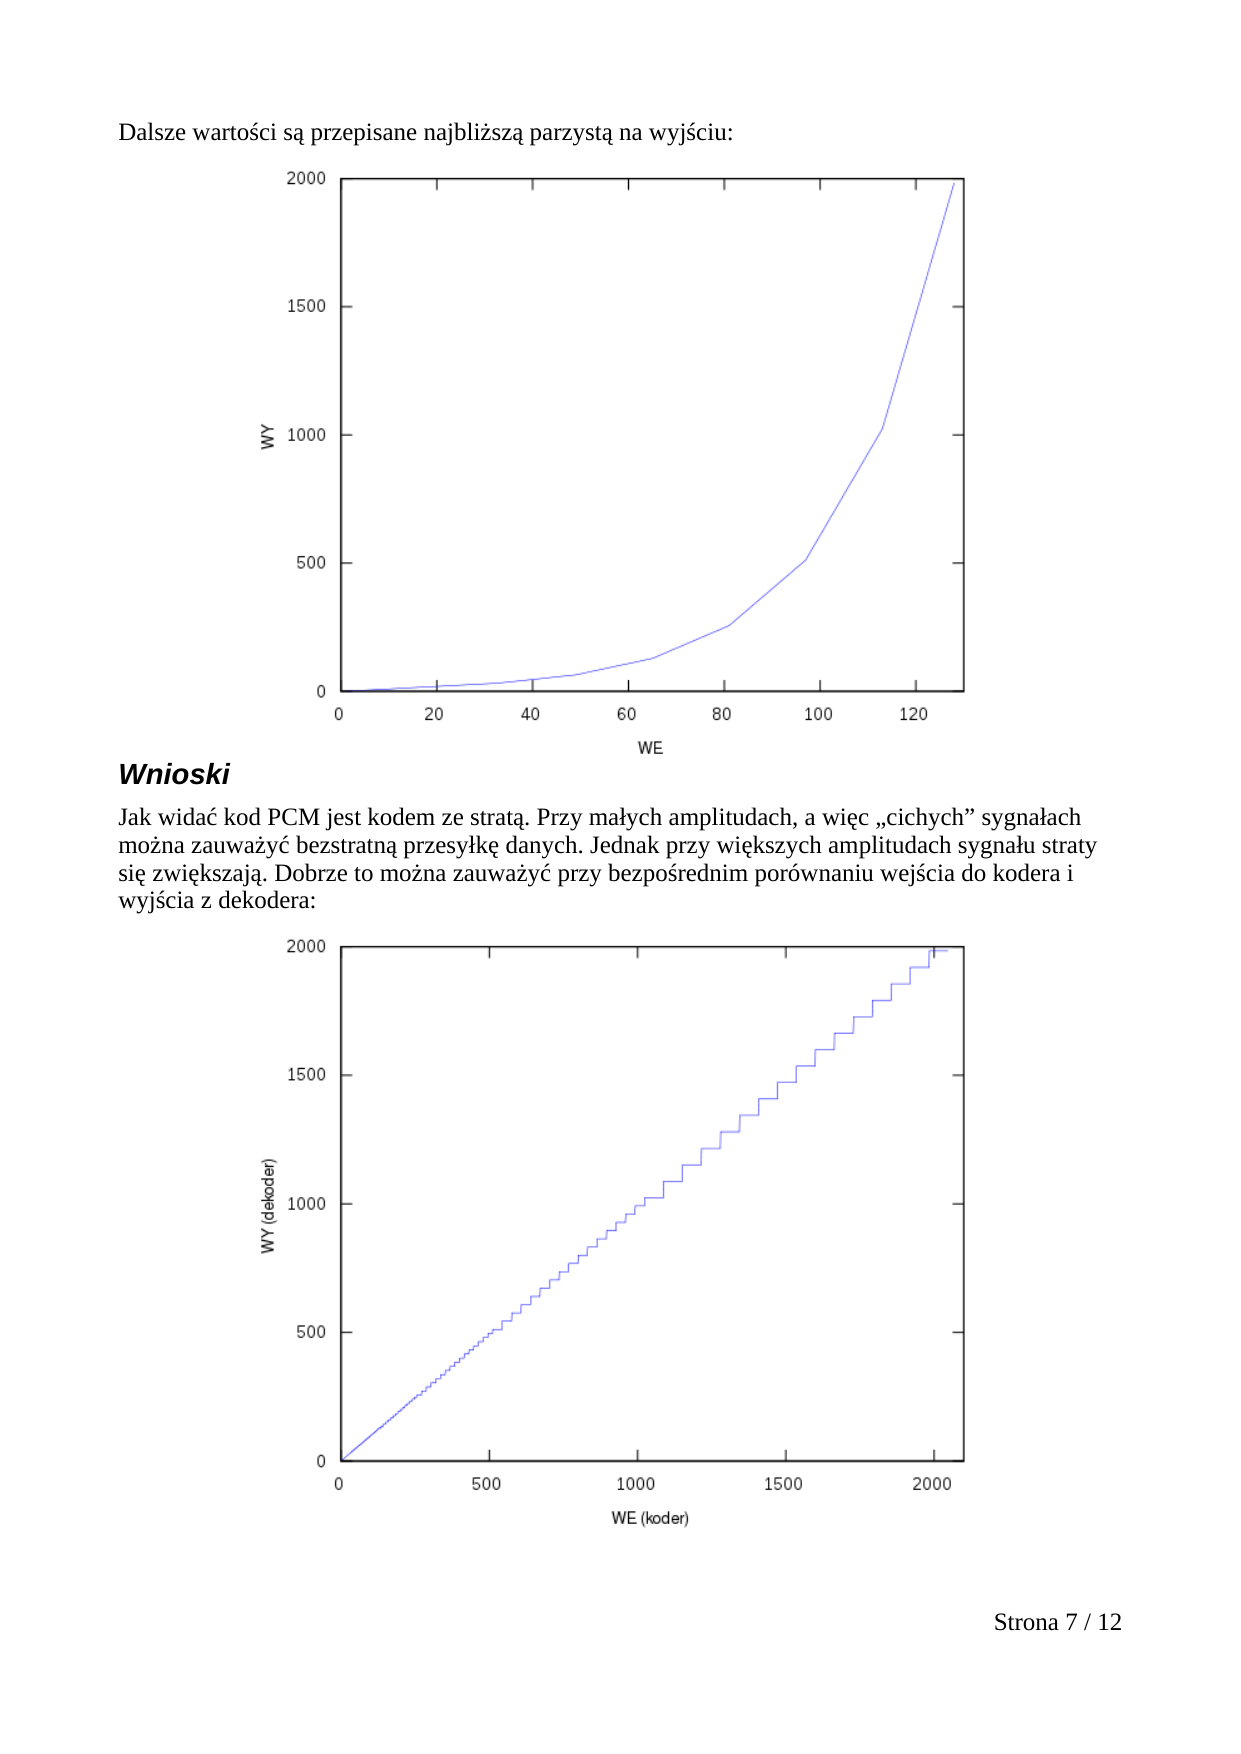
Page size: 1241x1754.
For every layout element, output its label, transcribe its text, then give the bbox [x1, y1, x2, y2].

picture [245, 926, 995, 1529]
subtitle Wnioski [118, 759, 1122, 791]
text Dalsze wartości są przepisane najbliższą parzystą na wyjściu: [118, 118, 1122, 146]
picture [245, 158, 995, 759]
text Jak widać kod PCM jest kodem ze stratą. Przy małych amplitudach, a więc „cichych” sygnałach można zauważyć bezstratną przesyłkę danych. Jednak przy większych amplitudach sygnału straty się zwiększają. Dobrze to można zauważyć przy bezpośrednim porównaniu wejścia do kodera i wyjścia z dekodera: [118, 803, 1122, 914]
